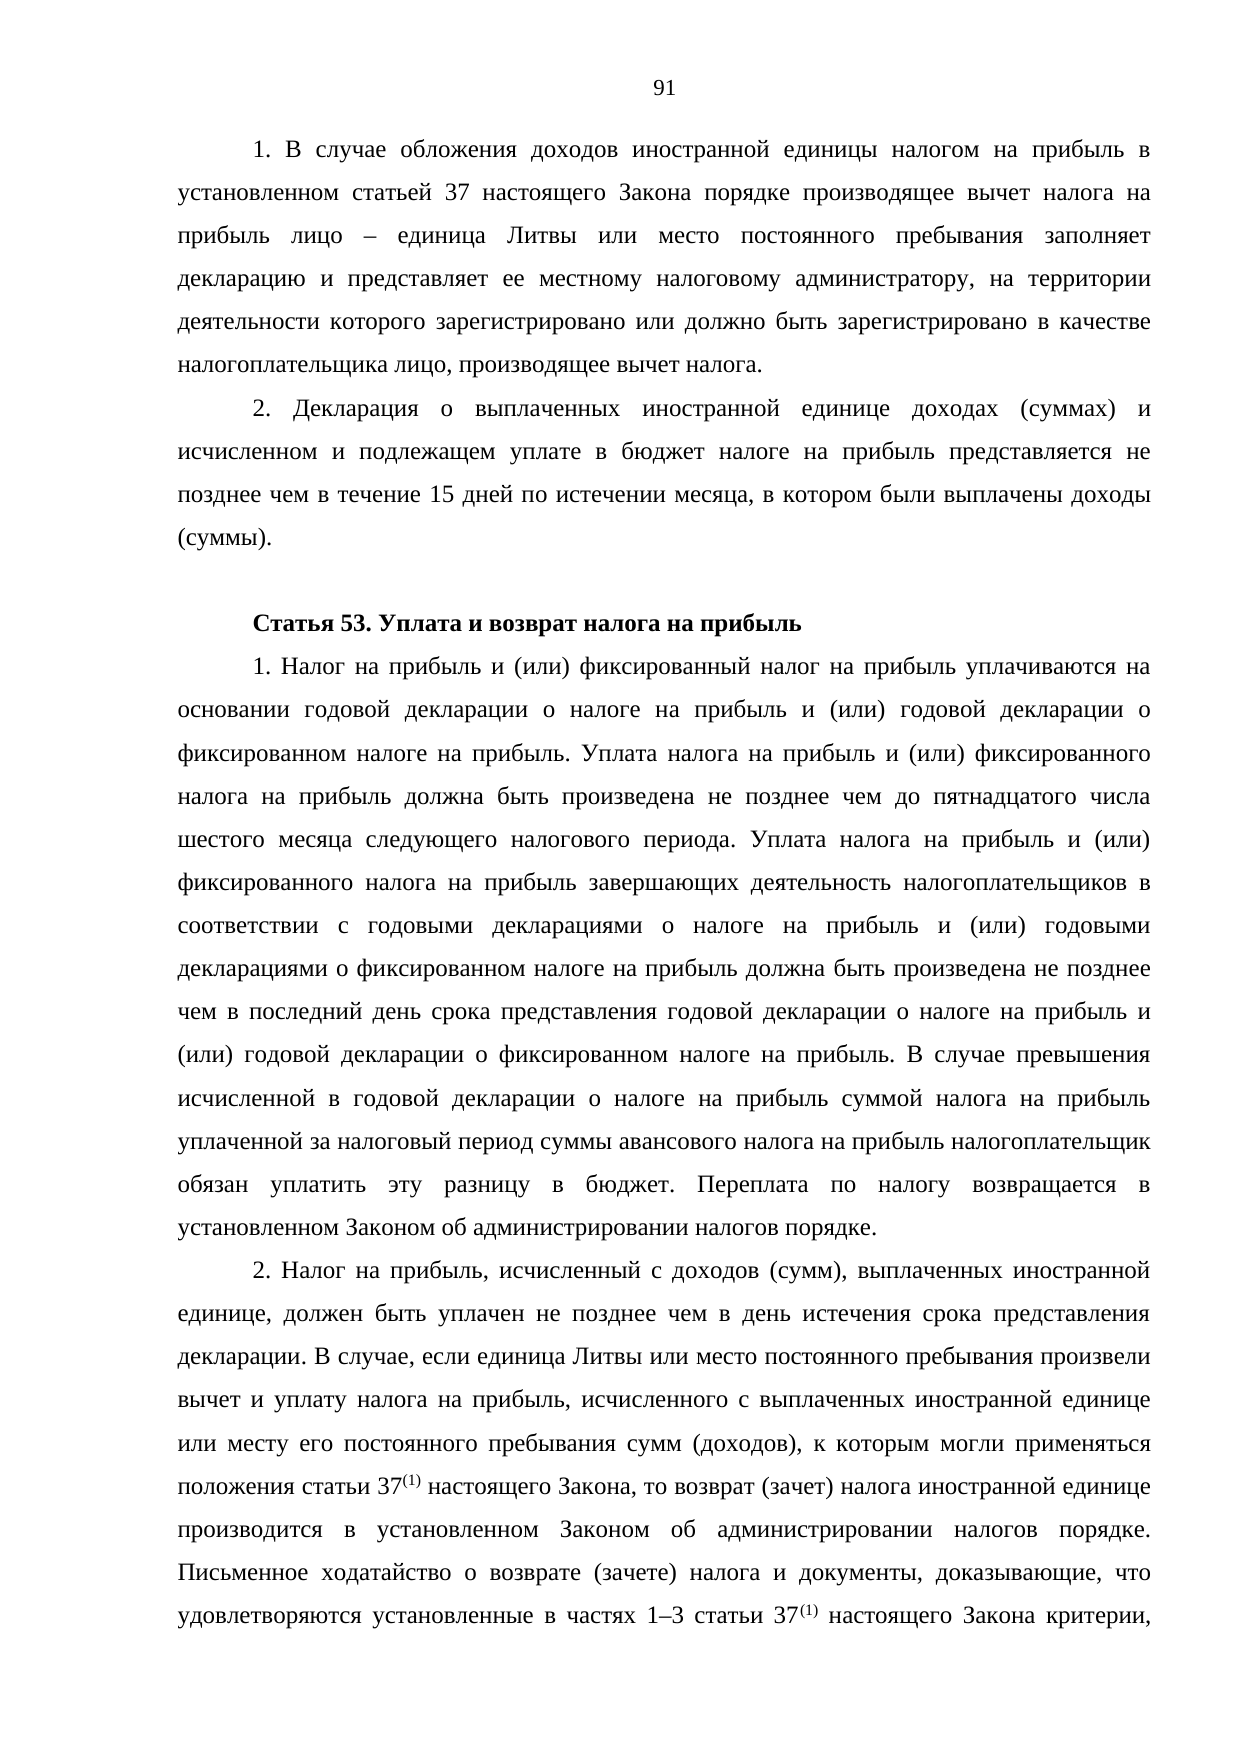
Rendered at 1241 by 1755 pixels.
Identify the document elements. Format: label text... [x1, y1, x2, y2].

text Статья 53. Уплата и возврат налога на прибыль [177, 608, 1152, 637]
text 2. Налог на прибыль, исчисленный с доходов (сумм), выплаченных иностранной единице, должен быть уплачен не позднее чем в день истечения срока представления декларации. В случае, если единица Литвы или место постоянного пребывания произвели вычет и уплату налога на прибыль, исчисленного с выплаченных иностранной единице или месту его постоянного пребывания сумм (доходов), к которым могли применяться положения статьи 37(1) настоящего Закона, то возврат (зачет) налога иностранной единице производится в установленном Законом об администрировании налогов порядке. Письменное ходатайство о возврате (зачете) налога и документы, доказывающие, что удовлетворяются установленные в частях 1–3 статьи 37(1) настоящего Закона критерии, [177, 1255, 1152, 1629]
text 2. Декларация о выплаченных иностранной единице доходах (суммах) и исчисленном и подлежащем уплате в бюджет налоге на прибыль представляется не позднее чем в течение 15 дней по истечении месяца, в котором были выплачены доходы (суммы). [177, 393, 1152, 551]
text 1. Налог на прибыль и (или) фиксированный налог на прибыль уплачиваются на основании годовой декларации о налоге на прибыль и (или) годовой декларации о фиксированном налоге на прибыль. Уплата налога на прибыль и (или) фиксированного налога на прибыль должна быть произведена не позднее чем до пятнадцатого числа шестого месяца следующего налогового периода. Уплата налога на прибыль и (или) фиксированного налога на прибыль завершающих деятельность налогоплательщиков в соответствии с годовыми декларациями о налоге на прибыль и (или) годовыми декларациями о фиксированном налоге на прибыль должна быть произведена не позднее чем в последний день срока представления годовой декларации о налоге на прибыль и (или) годовой декларации о фиксированном налоге на прибыль. В случае превышения исчисленной в годовой декларации о налоге на прибыль суммой налога на прибыль уплаченной за налоговый период суммы авансового налога на прибыль налогоплательщик обязан уплатить эту разницу в бюджет. Переплата по налогу возвращается в установленном Законом об администрировании налогов порядке. [177, 651, 1152, 1241]
text 1. В случае обложения доходов иностранной единицы налогом на прибыль в установленном статьей 37 настоящего Закона порядке производящее вычет налога на прибыль лицо – единица Литвы или место постоянного пребывания заполняет декларацию и представляет ее местному налоговому администратору, на территории деятельности которого зарегистрировано или должно быть зарегистрировано в качестве налогоплательщика лицо, производящее вычет налога. [177, 134, 1152, 378]
